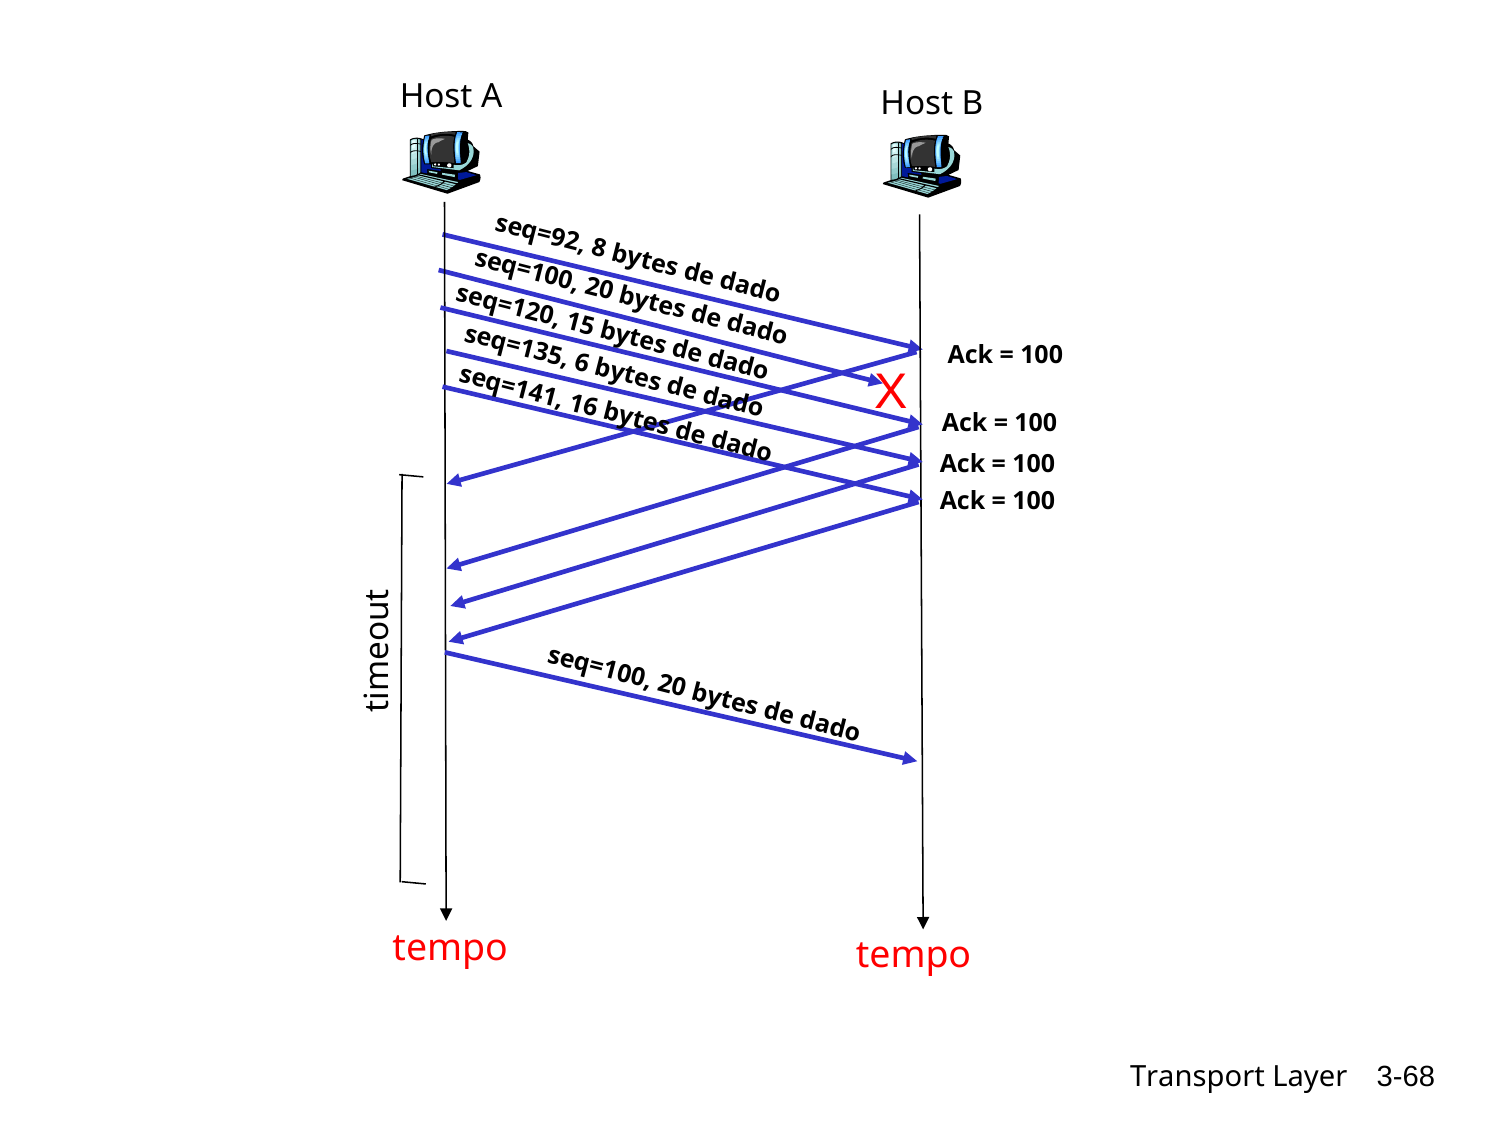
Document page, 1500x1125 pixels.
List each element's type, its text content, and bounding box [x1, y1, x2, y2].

text_box Host A [384, 66, 518, 123]
text_box Transport Layer [887, 1050, 1339, 1125]
text_box Host B [865, 73, 999, 129]
text_box tempo [377, 914, 523, 976]
text_box X [859, 350, 906, 426]
text_box seq=120, 15 bytes de dado [420, 260, 806, 393]
text_box tempo [840, 922, 987, 983]
text_box seq=92, 8 bytes de dado [446, 187, 831, 321]
text_box seq=100, 20 bytes de dado [441, 225, 825, 367]
text_box Ack = 100 [924, 476, 1071, 523]
text_box Ack = 100 [932, 331, 1079, 377]
text_box timeout [347, 574, 400, 727]
text_box 3-<número> [1339, 1050, 1451, 1125]
text_box seq=141, 16 bytes de dado [424, 342, 809, 483]
text_box seq=135, 6 bytes de dado [422, 299, 807, 435]
text_box seq=100, 20 bytes de dado [514, 623, 896, 763]
text_box Ack = 100 [924, 439, 1071, 476]
picture [402, 130, 482, 194]
text_box Ack = 100 [926, 398, 1073, 445]
picture [882, 134, 963, 198]
